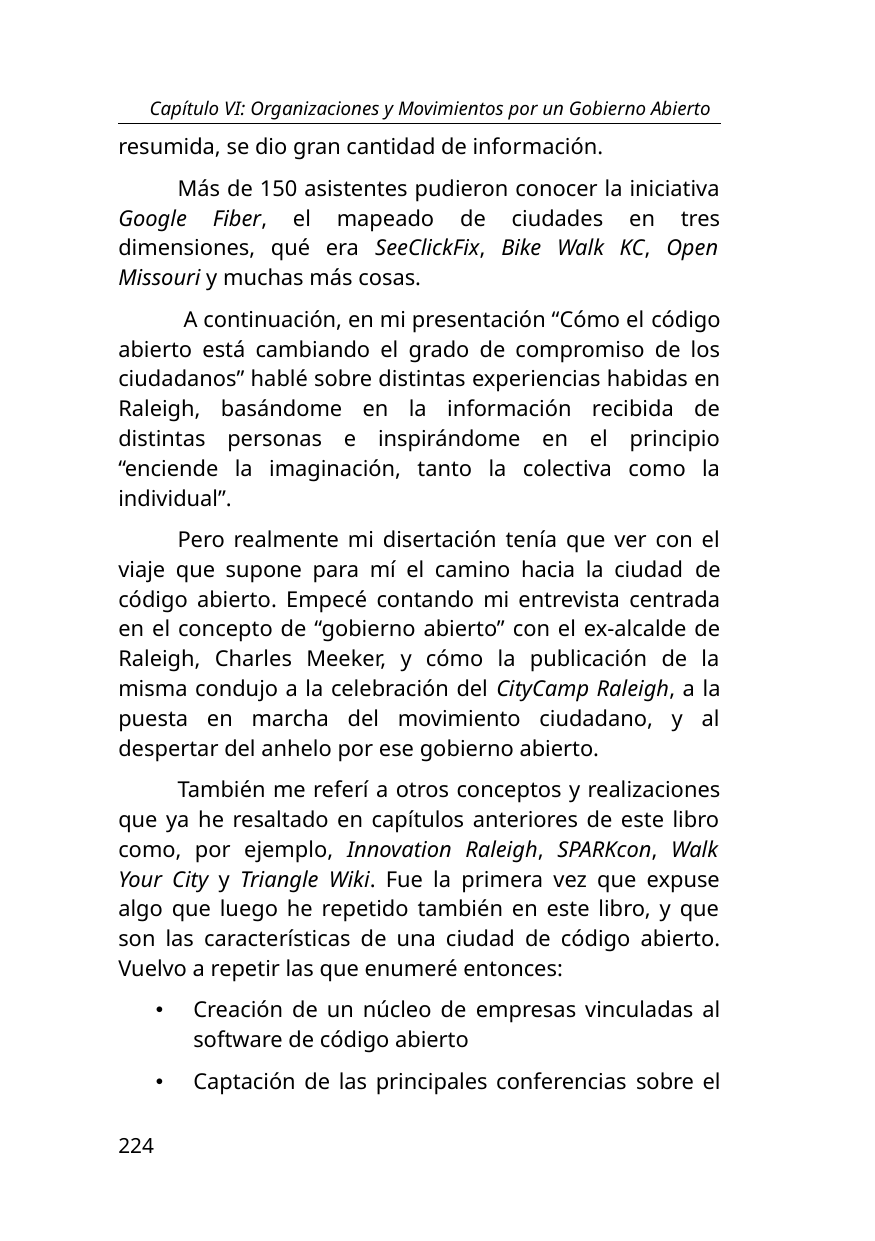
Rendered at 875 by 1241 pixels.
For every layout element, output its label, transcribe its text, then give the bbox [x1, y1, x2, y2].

text También me referí a otros conceptos y realizaciones que ya he resaltado en capítulos anteriores de este libro como, por ejemplo, Innovation Raleigh, SPARKcon, Walk Your City y Triangle Wiki. Fue la primera vez que expuse algo que luego he repetido también en este libro, y que son las caracte­rísticas de una ciudad de código abierto. Vuelvo a repetir las que enumeré entonces: [118, 774, 721, 983]
list Creación de un núcleo de empresas vinculadas al software de código abierto [156, 994, 721, 1054]
text Pero realmente mi disertación tenía que ver con el viaje que supone para mí el camino hacia la ciudad de código abierto. Empecé contando mi entrevista centrada en el con­cepto de “gobierno abierto” con el ex-alcalde de Raleigh, Charles Meeker, y cómo la publicación de la misma condujo a la celebración del CityCamp Raleigh, a la puesta en marcha del movimiento ciudadano, y al despertar del anhelo por ese go­bierno abierto. [118, 524, 721, 762]
text resumida, se dio gran cantidad de infor­mación. [118, 131, 721, 161]
text Más de 150 asistentes pudieron conocer la iniciativa Google Fiber, el mapeado de ciudades en tres dimensiones, qué era SeeClickFix, Bike Walk KC, Open Missouri y muchas más cosas. [118, 173, 721, 292]
list Captación de las principales conferencias sobre el [156, 1066, 721, 1096]
text A continuación, en mi presentación “Cómo el código abierto está cambiando el grado de compromiso de los ciuda­danos” hablé sobre distintas experiencias habidas en Raleigh, basándome en la información recibida de distintas personas e inspirándome en el principio “enciende la imaginación, tanto la colectiva como la individual”. [118, 304, 721, 512]
